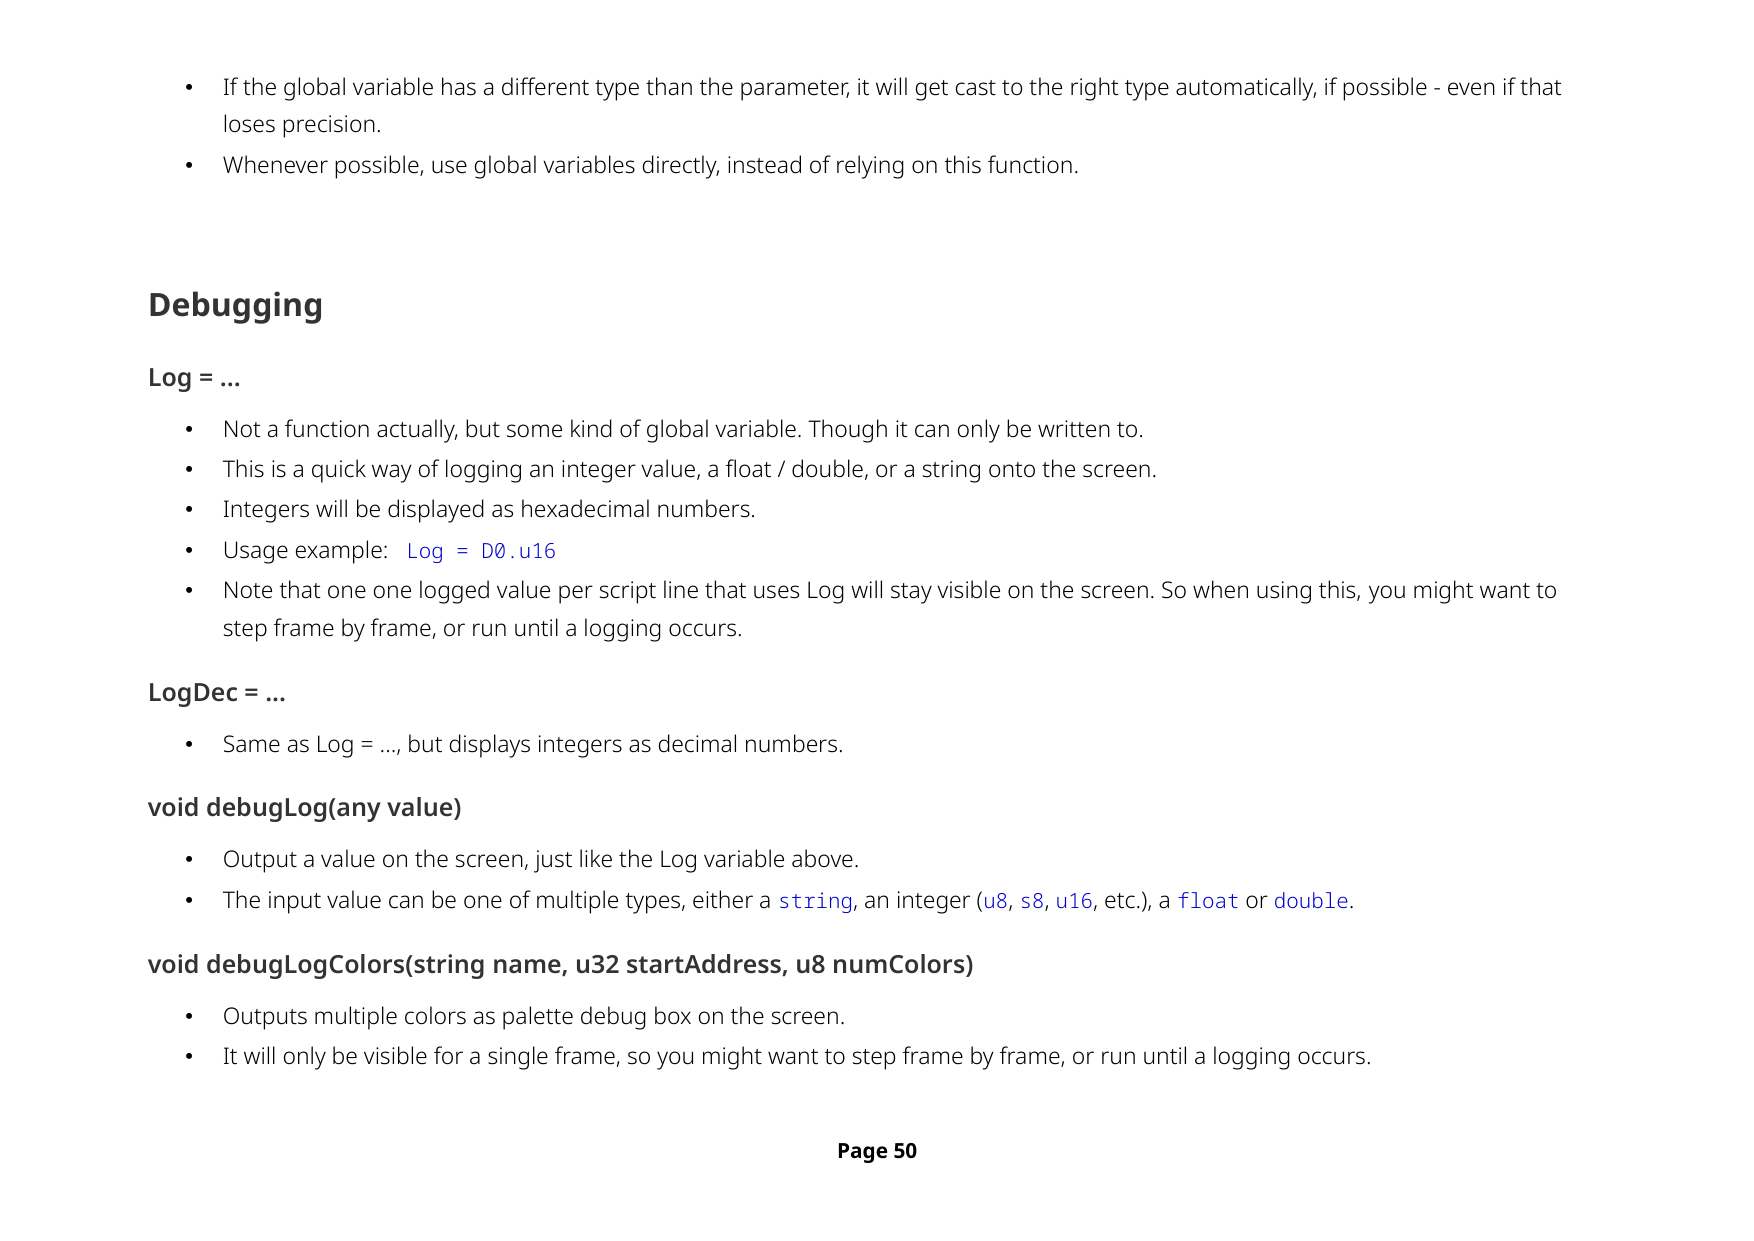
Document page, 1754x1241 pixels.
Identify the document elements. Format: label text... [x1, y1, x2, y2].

subtitle void debugLog(any value) [148, 790, 1606, 824]
list Usage example: Log = D0.u16 [185, 534, 1606, 565]
list Note that one one logged value per script line that uses Log will stay visible on the screen. So when using this, you might want to step frame by frame, or run until a logging occurs. [185, 574, 1606, 643]
list Same as Log = ..., but displays integers as decimal numbers. [185, 727, 1606, 759]
list This is a quick way of logging an integer value, a float / double, or a string onto the screen. [185, 453, 1606, 484]
list Integers will be displayed as hexadecimal numbers. [185, 493, 1606, 524]
subtitle Debugging [148, 282, 1606, 325]
list Whenever possible, use global variables directly, instead of relying on this function. [185, 149, 1606, 180]
subtitle LogDec = ... [148, 674, 1606, 708]
list The input value can be one of multiple types, either a string, an integer (u8, s8, u16, etc.), a float or double. [185, 884, 1606, 915]
subtitle void debugLogColors(string name, u32 startAddress, u8 numColors) [148, 946, 1606, 980]
list If the global variable has a different type than the parameter, it will get cast to the right type automatically, if possible - even if that loses precision. [185, 71, 1606, 139]
subtitle Log = ... [148, 359, 1606, 393]
list Outputs multiple colors as palette debug box on the screen. [185, 999, 1606, 1031]
list Not a function actually, but some kind of global variable. Though it can only be written to. [185, 412, 1606, 444]
list Output a value on the screen, just like the Log variable above. [185, 843, 1606, 874]
list It will only be visible for a single frame, so you might want to step frame by frame, or run until a logging occurs. [185, 1040, 1606, 1071]
